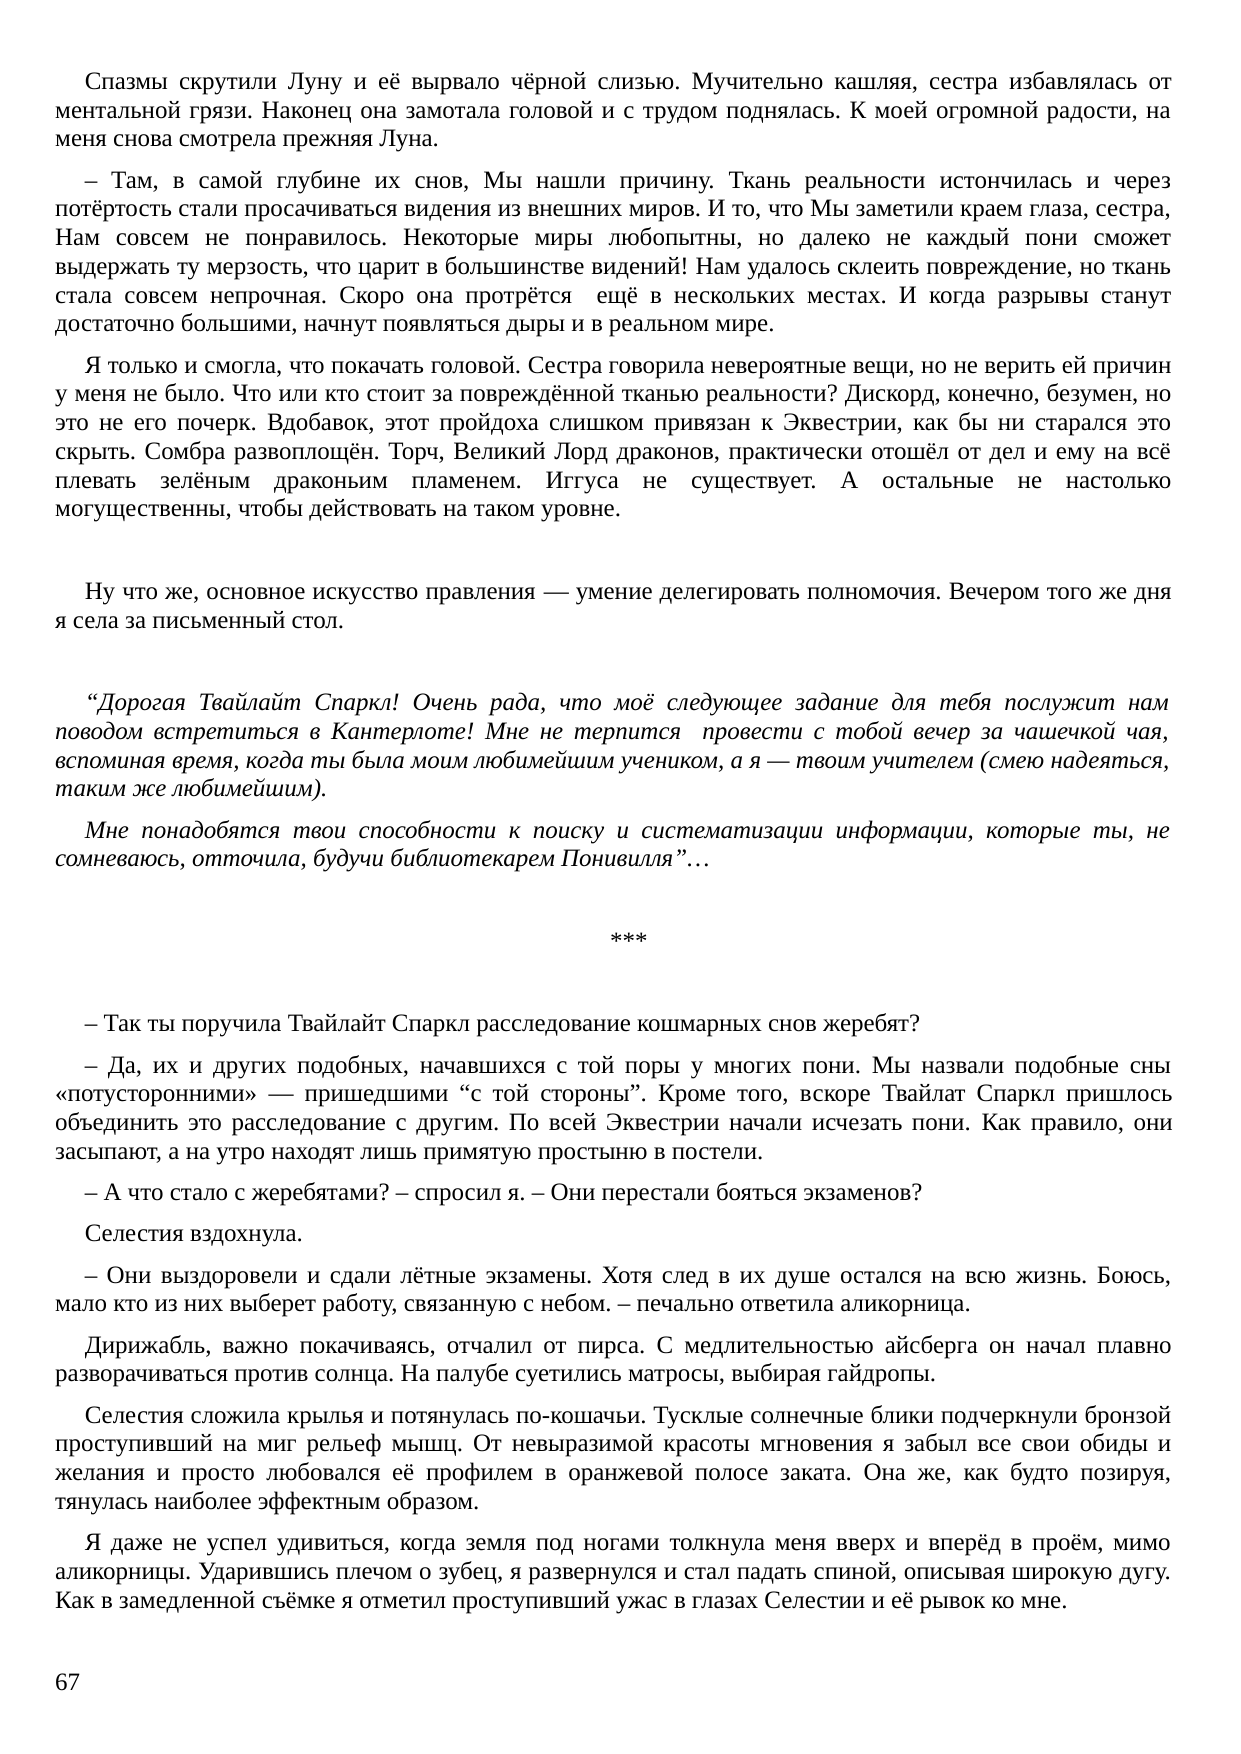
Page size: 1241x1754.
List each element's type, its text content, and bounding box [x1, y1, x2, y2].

text *** [55, 926, 1173, 955]
text Я даже не успел удивиться, когда земля под ногами толкнула меня вверх и вперёд в проём, мимо аликорницы. Ударившись плечом о зубец, я развернулся и стал падать спиной, описывая широкую дугу. Как в замедленной съёмке я отметил проступивший ужас в глазах Селестии и её рывок ко мне. [55, 1527, 1173, 1613]
text Спазмы скрутили Луну и её вырвало чёрной слизью. Мучительно кашляя, сестра избавлялась от ментальной грязи. Наконец она замотала головой и с трудом поднялась. К моей огромной радости, на меня снова смотрела прежняя Луна. [55, 66, 1173, 152]
text Дирижабль, важно покачиваясь, отчалил от пирса. С медлительностью айсберга он начал плавно разворачиваться против солнца. На палубе суетились матросы, выбирая гайдропы. [55, 1330, 1173, 1387]
text Я только и смогла, что покачать головой. Сестра говорила невероятные вещи, но не верить ей причин у меня не было. Что или кто стоит за повреждённой тканью реальности? Дискорд, конечно, безумен, но это не его почерк. Вдобавок, этот пройдоха слишком привязан к Эквестрии, как бы ни старался это скрыть. Сомбра развоплощён. Торч, Великий Лорд драконов, практически отошёл от дел и ему на всё плевать зелёным драконьим пламенем. Иггуса не существует. А остальные не настолько могущественны, чтобы действовать на таком уровне. [55, 350, 1173, 522]
text – Они выздоровели и сдали лётные экзамены. Хотя след в их душе остался на всю жизнь. Боюсь, мало кто из них выберет работу, связанную с небом. – печально ответила аликорница. [55, 1260, 1173, 1317]
text Селестия вздохнула. [55, 1218, 1173, 1247]
text – А что стало с жеребятами? – спросил я. – Они перестали бояться экзаменов? [55, 1177, 1173, 1206]
text – Там, в самой глубине их снов, Мы нашли причину. Ткань реальности истончилась и через потёртость стали просачиваться видения из внешних миров. И то, что Мы заметили краем глаза, сестра, Нам совсем не понравилось. Некоторые миры любопытны, но далеко не каждый пони сможет выдержать ту мерзость, что царит в большинстве видений! Нам удалось склеить повреждение, но ткань стала совсем непрочная. Скоро она протрётся ещё в нескольких местах. И когда разрывы станут достаточно большими, начнут появляться дыры и в реальном мире. [55, 165, 1173, 337]
text “Дорогая Твайлайт Спаркл! Очень рада, что моё следующее задание для тебя послужит нам поводом встретиться в Кантерлоте! Мне не терпится провести с тобой вечер за чашечкой чая, вспоминая время, когда ты была моим любимейшим учеником, а я — твоим учителем (смею надеяться, таким же любимейшим). [55, 687, 1173, 802]
text – Да, их и других подобных, начавшихся с той поры у многих пони. Мы назвали подобные сны «потусторонними» — пришедшими “с той стороны”. Кроме того, вскоре Твайлат Спаркл пришлось объединить это расследование с другим. По всей Эквестрии начали исчезать пони. Как правило, они засыпают, а на утро находят лишь примятую простыню в постели. [55, 1050, 1173, 1165]
text Мне понадобятся твои способности к поиску и систематизации информации, которые ты, не сомневаюсь, отточила, будучи библиотекарем Понивилля”… [55, 815, 1173, 872]
text – Так ты поручила Твайлайт Спаркл расследование кошмарных снов жеребят? [55, 1008, 1173, 1037]
text Ну что же, основное искусство правления — умение делегировать полномочия. Вечером того же дня я села за письменный стол. [55, 576, 1173, 633]
text Селестия сложила крылья и потянулась по-кошачьи. Тусклые солнечные блики подчеркнули бронзой проступивший на миг рельеф мышц. От невыразимой красоты мгновения я забыл все свои обиды и желания и просто любовался её профилем в оранжевой полосе заката. Она же, как будто позируя, тянулась наиболее эффектным образом. [55, 1400, 1173, 1515]
